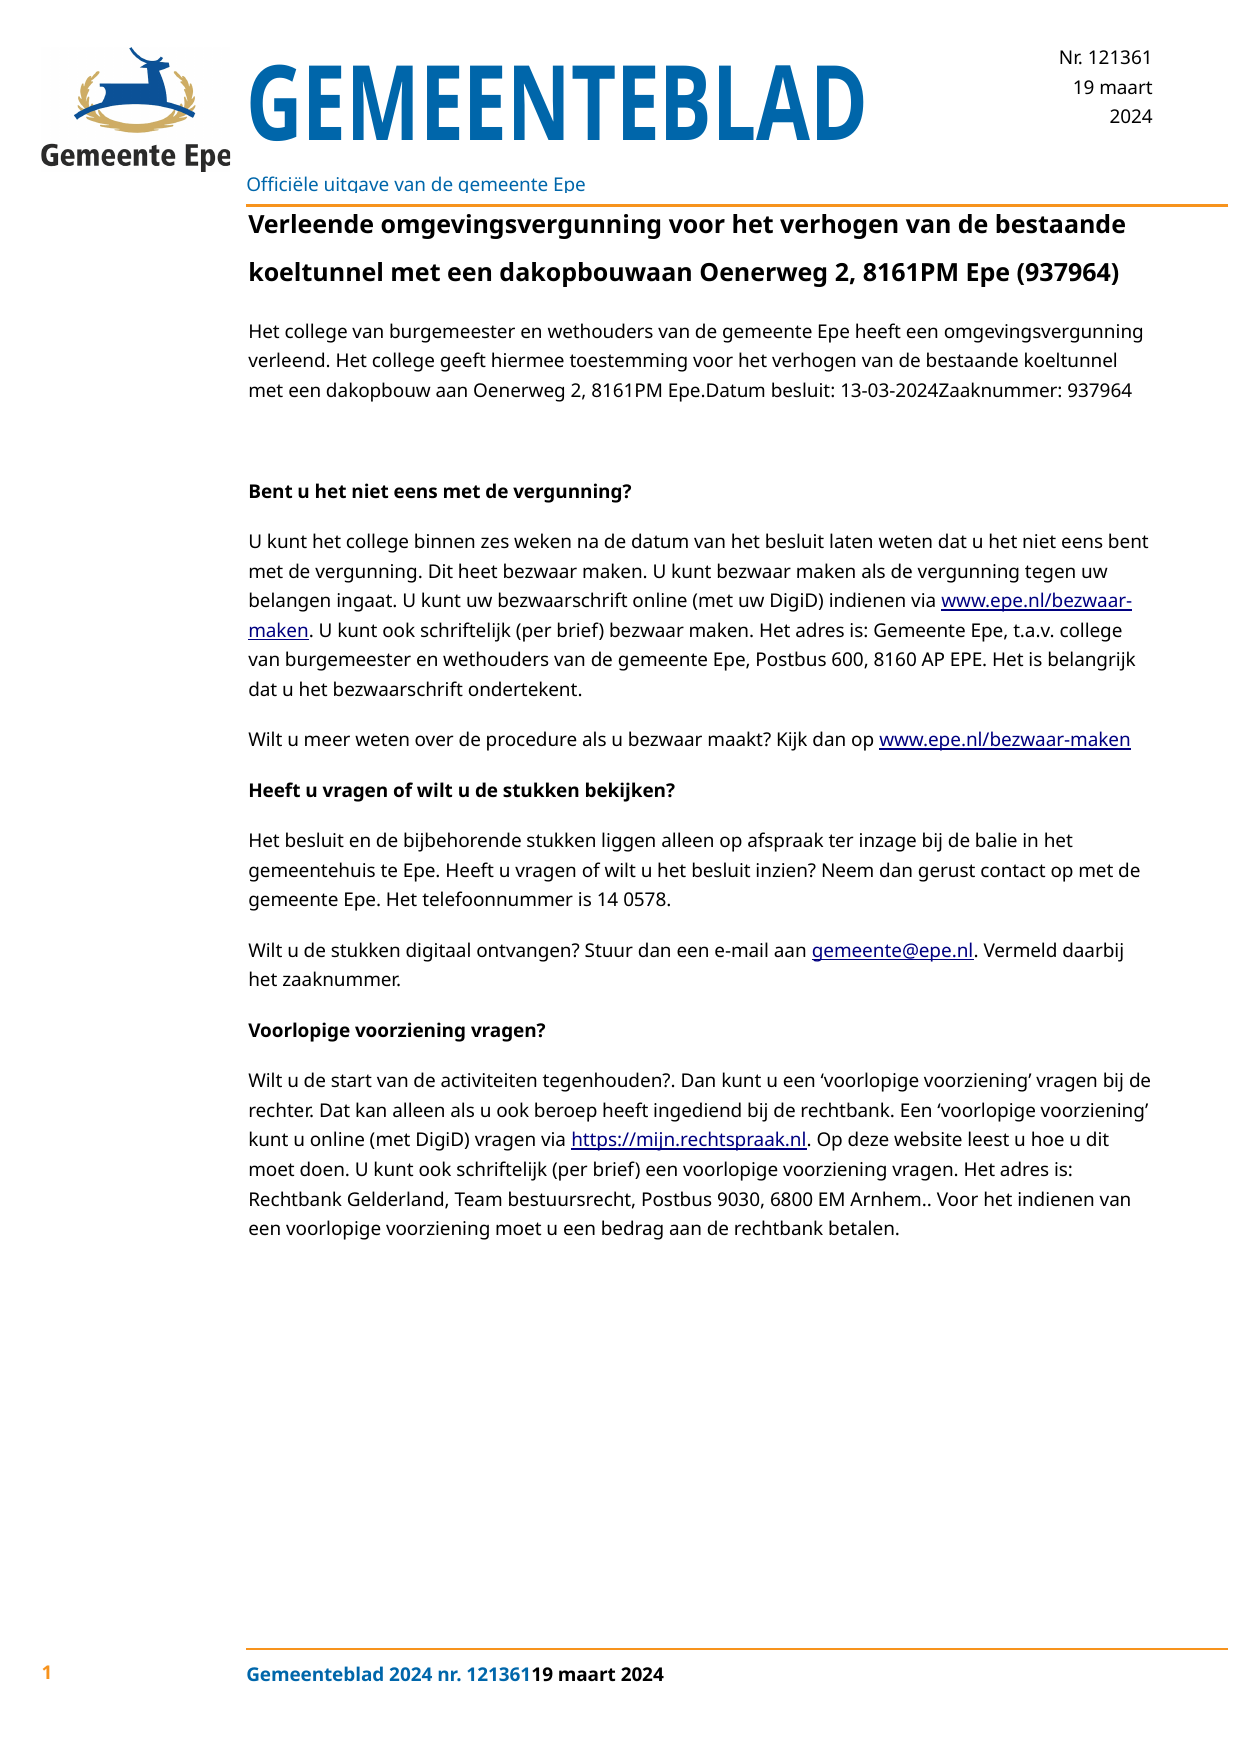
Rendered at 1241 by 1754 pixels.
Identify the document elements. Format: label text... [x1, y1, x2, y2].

text Wilt u meer weten over de procedure als u bezwaar maakt? Kijk dan op www.epe.nl/bezwaar-maken [248, 727, 1152, 752]
text Wilt u de start van de activiteiten tegenhouden?. Dan kunt u een ‘voorlopige voorziening’ vragen bij de rechter. Dat kan alleen als u ook beroep heeft ingediend bij de rechtbank. Een ‘voorlopige voorziening’ kunt u online (met DigiD) vragen via https://mijn.rechtspraak.nl. Op deze website leest u hoe u dit moet doen. U kunt ook schriftelijk (per brief) een voorlopige voorziening vragen. Het adres is: Rechtbank Gelderland, Team bestuursrecht, Postbus 9030, 6800 EM Arnhem.. Voor het indienen van een voorlopige voorziening moet u een bedrag aan de rechtbank betalen. [248, 1067, 1152, 1241]
text Het college van burgemeester en wethouders van de gemeente Epe heeft een omgevingsvergunning verleend. Het college geeft hiermee toestemming voor het verhogen van de bestaande koeltunnel met een dakopbouw aan Oenerweg 2, 8161PM Epe.Datum besluit: 13-03-2024Zaaknummer: 937964 [248, 318, 1152, 403]
text Voorlopige voorziening vragen? [248, 1017, 1152, 1043]
text Bent u het niet eens met de vergunning? [248, 478, 1152, 504]
text Het besluit en de bijbehorende stukken liggen alleen op afspraak ter inzage bij de balie in het gemeentehuis te Epe. Heeft u vragen of wilt u het besluit inzien? Neem dan gerust contact op met de gemeente Epe. Het telefoonnummer is 14 0578. [248, 827, 1152, 912]
text Wilt u de stukken digitaal ontvangen? Stuur dan een e-mail aan gemeente@epe.nl. Vermeld daarbij het zaaknummer. [248, 937, 1152, 992]
text U kunt het college binnen zes weken na de datum van het besluit laten weten dat u het niet eens bent met de vergunning. Dit heet bezwaar maken. U kunt bezwaar maken als de vergunning tegen uw belangen ingaat. U kunt uw bezwaarschrift online (met uw DigiD) indienen via www.epe.nl/bezwaar-maken. U kunt ook schriftelijk (per brief) bezwaar maken. Het adres is: Gemeente Epe, t.a.v. college van burgemeester en wethouders van de gemeente Epe, Postbus 600, 8160 AP EPE. Het is belangrijk dat u het bezwaarschrift ondertekent. [248, 528, 1152, 702]
text Verleende omgevingsvergunning voor het verhogen van de bestaande koeltunnel met een dakopbouwaan Oenerweg 2, 8161PM Epe (937964) [248, 207, 1152, 288]
picture [41, 47, 231, 172]
text Heeft u vragen of wilt u de stukken bekijken? [248, 777, 1152, 803]
